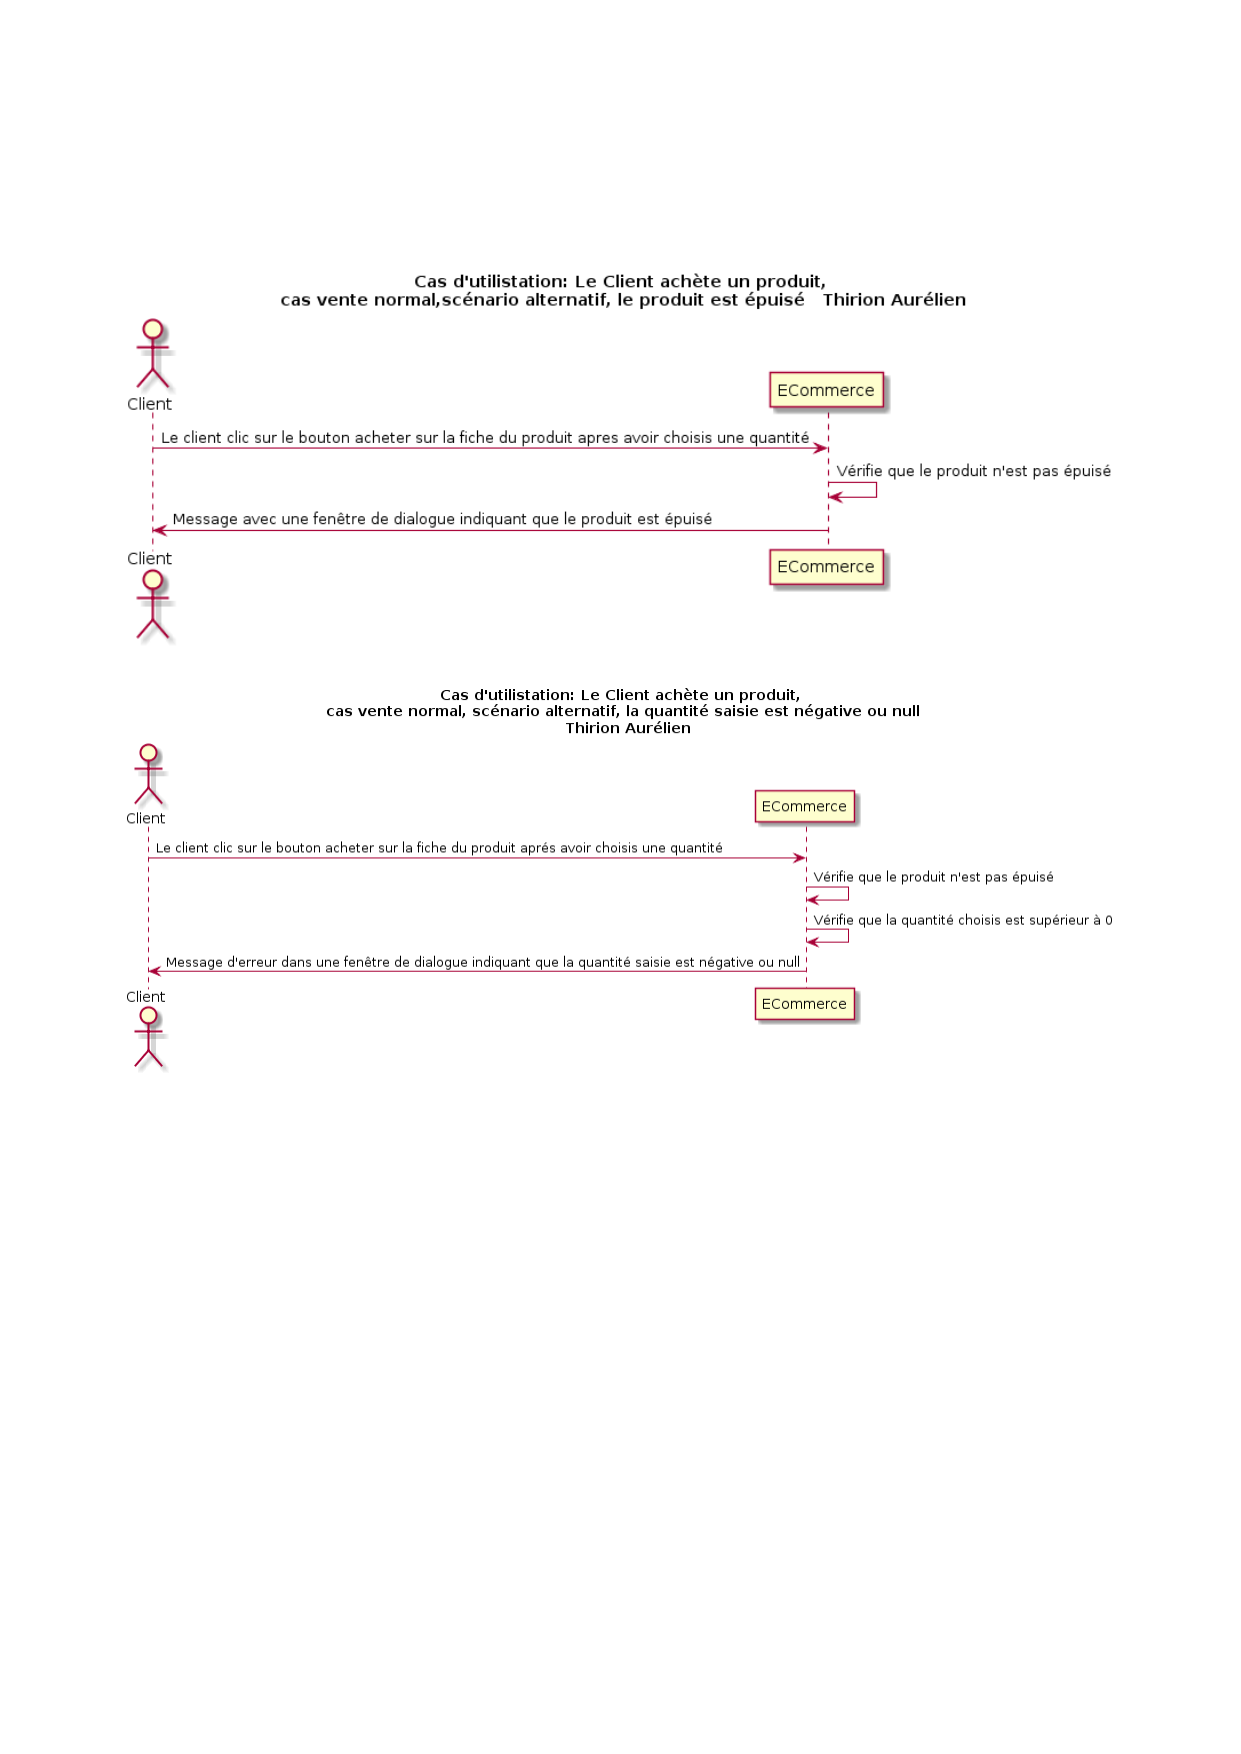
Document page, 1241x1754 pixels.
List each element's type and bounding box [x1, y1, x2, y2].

picture [118, 261, 1123, 649]
picture [118, 677, 1123, 1076]
